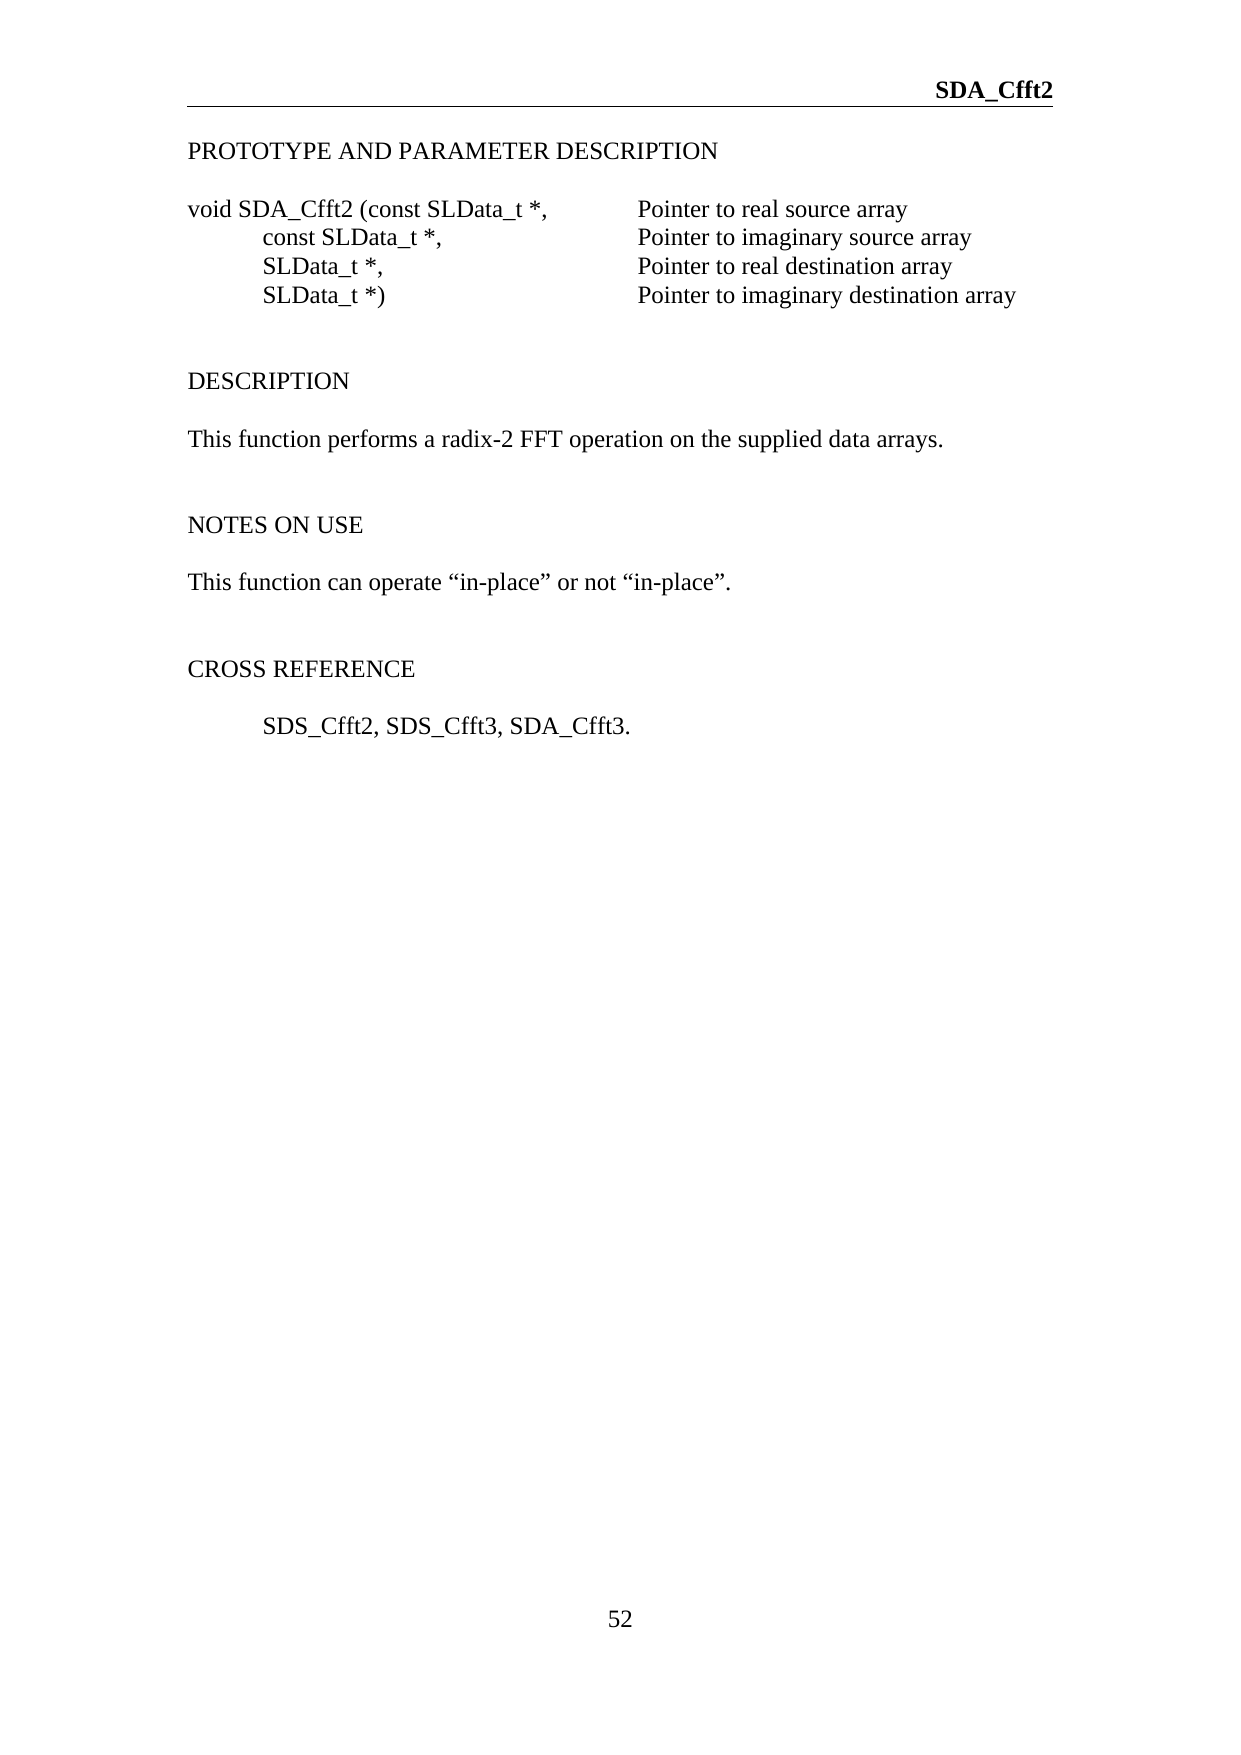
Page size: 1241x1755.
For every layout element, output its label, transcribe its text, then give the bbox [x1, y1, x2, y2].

text SDS_Cfft2, SDS_Cfft3, SDA_Cfft3. [187, 711, 1053, 740]
text PROTOTYPE AND PARAMETER DESCRIPTION [187, 136, 1053, 165]
subtitle SDA_Cfft2 [187, 75, 1053, 106]
text DESCRIPTION [187, 366, 1053, 395]
text This function can operate “in-place” or not “in-place”. [187, 567, 1053, 596]
text CROSS REFERENCE [187, 654, 1053, 682]
text This function performs a radix-2 FFT operation on the supplied data arrays. [187, 424, 1053, 452]
text void SDA_Cfft2 (const SLData_t *, Pointer to real source array const SLData_t *, Pointer to imaginary source array SLData_t *, Pointer to real destination array SLData_t *) Pointer to imaginary destination array [187, 194, 1053, 309]
text NOTES ON USE [187, 510, 1053, 539]
